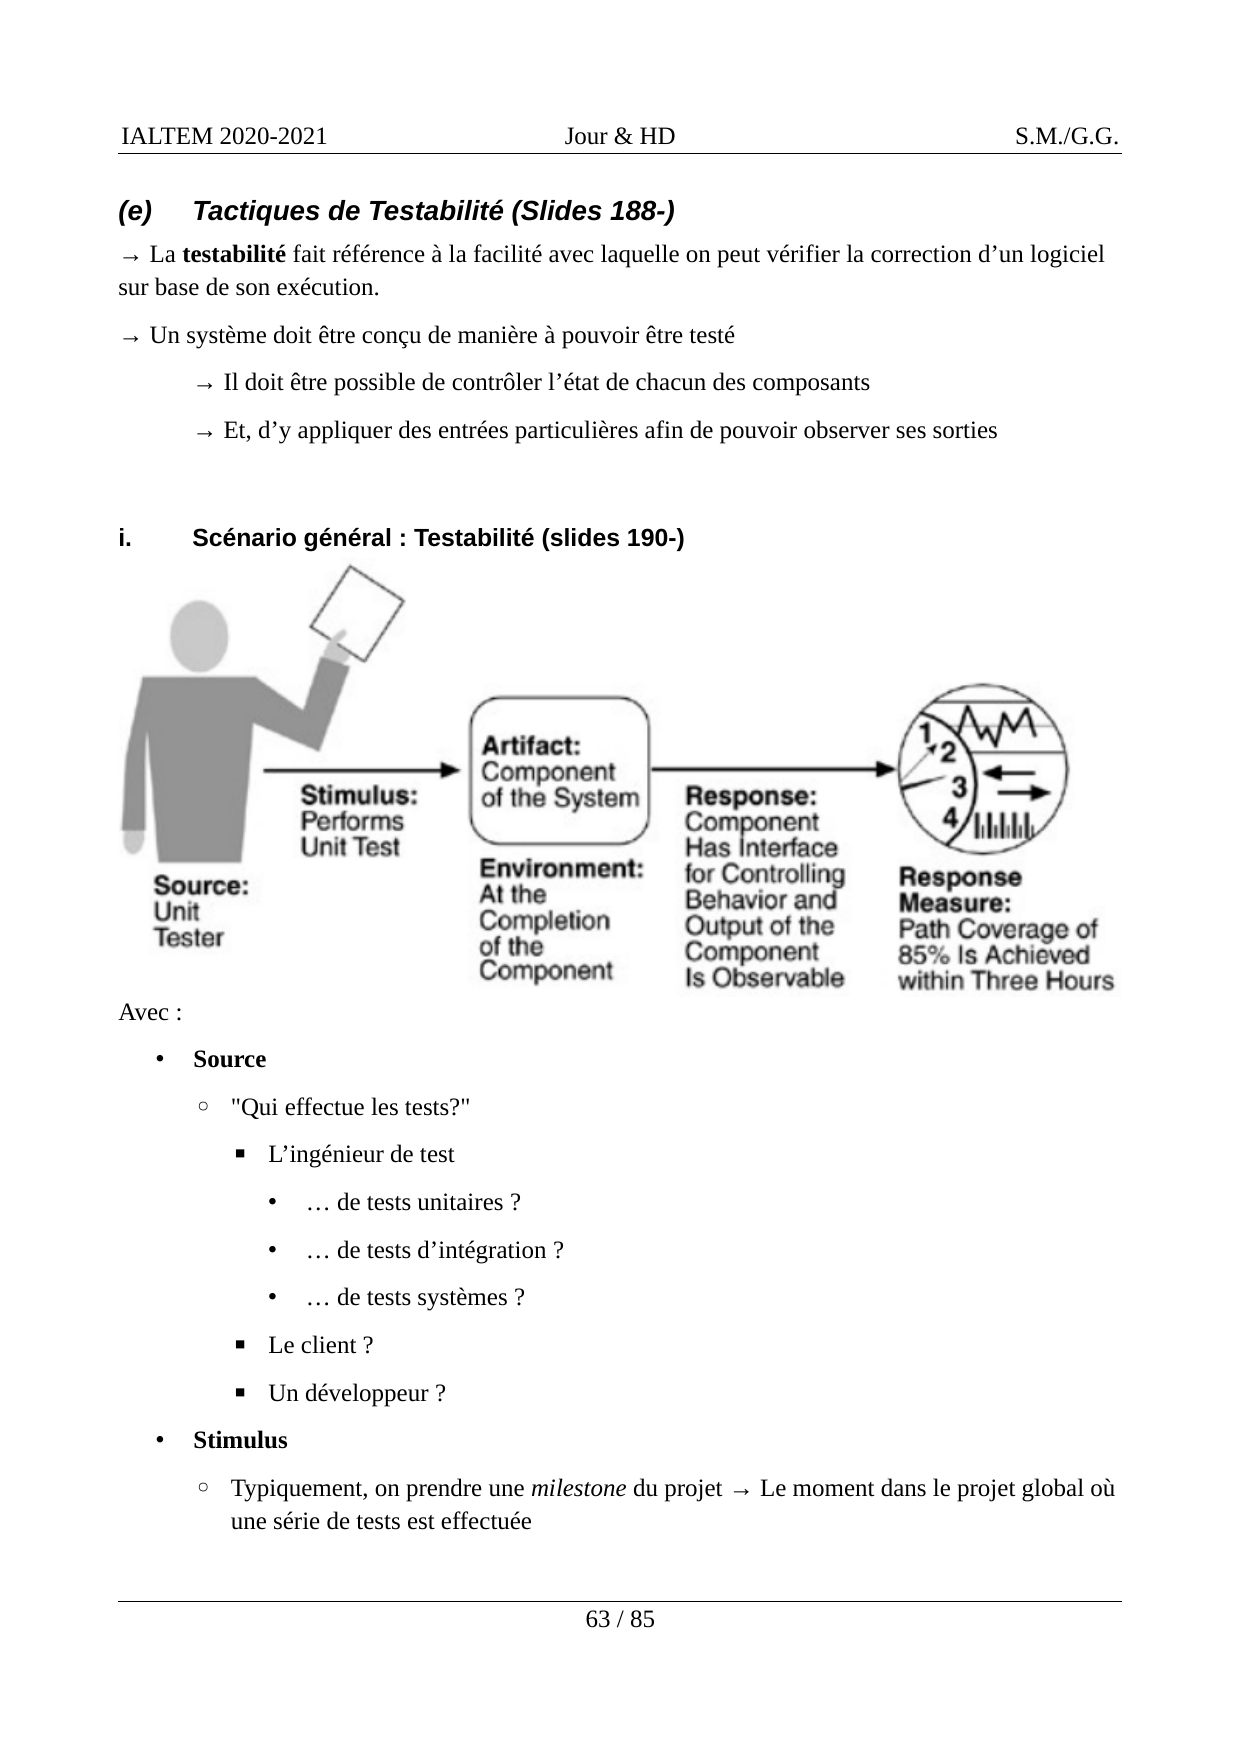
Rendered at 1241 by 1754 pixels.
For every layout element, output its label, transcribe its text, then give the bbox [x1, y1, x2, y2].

subtitle Scénario général : Testabilité (slides 190-) [118, 523, 1122, 551]
list … de tests systèmes ? [268, 1282, 1122, 1311]
list Stimulus [156, 1425, 1122, 1454]
text → Il doit être possible de contrôler l’état de chacun des composants [118, 367, 1122, 396]
list Un développeur ? [231, 1378, 1122, 1406]
text → Un système doit être conçu de manière à pouvoir être testé [118, 320, 1122, 348]
list Source [156, 1044, 1122, 1073]
picture [118, 557, 1123, 997]
list L’ingénieur de test [231, 1139, 1122, 1168]
text → Et, d’y appliquer des entrées particulières afin de pouvoir observer ses sorties [118, 415, 1122, 444]
text Avec : [118, 997, 1122, 1026]
list … de tests d’intégration ? [268, 1235, 1122, 1263]
text → La testabilité fait référence à la facilité avec laquelle on peut vérifier la correction d’un logiciel sur base de son exécution. [118, 239, 1122, 301]
list "Qui effectue les tests?" [193, 1092, 1122, 1121]
list … de tests unitaires ? [268, 1187, 1122, 1216]
list Le client ? [231, 1330, 1122, 1359]
subtitle Tactiques de Testabilité (Slides 188-) [118, 195, 1122, 227]
list Typiquement, on prendre une milestone du projet → Le moment dans le projet global où une série de tests est effectuée [193, 1473, 1122, 1534]
